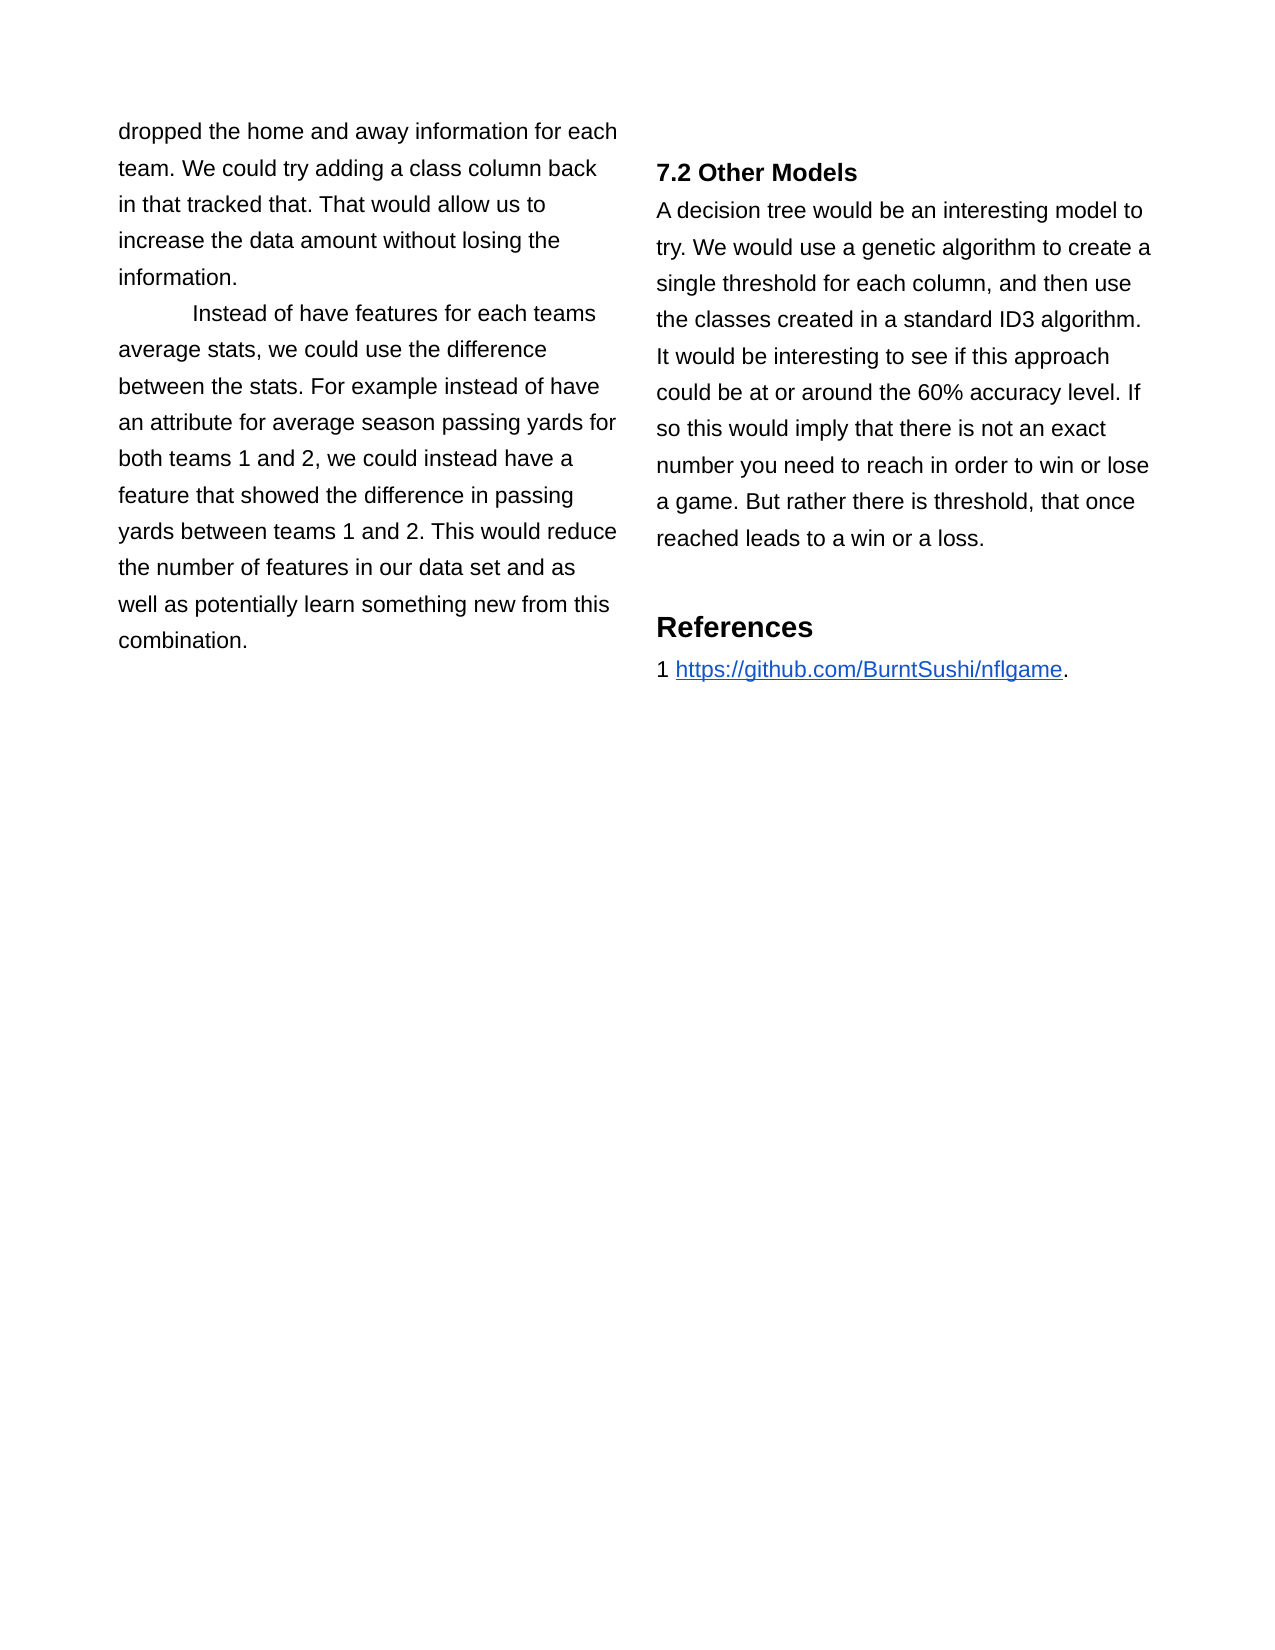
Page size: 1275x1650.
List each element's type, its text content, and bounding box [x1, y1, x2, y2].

text Instead of have features for each teams average stats, we could use the difference between the stats. For example instead of have an attribute for average season passing yards for both teams 1 and 2, we could instead have a feature that showed the difference in passing yards between teams 1 and 2. This would reduce the number of features in our data set and as well as potentially learn something new from this combination. [118, 300, 619, 653]
text References [656, 610, 1157, 643]
text A decision tree would be an interesting model to try. We would use a genetic algorithm to create a single threshold for each column, and then use the classes created in a standard ID3 algorithm. It would be interesting to see if this approach could be at or around the 60% accuracy level. If so this would imply that there is not an exact number you need to reach in order to win or lose a game. But rather there is threshold, that once reached leads to a win or a loss. [656, 197, 1157, 551]
text 7.2 Other Models [656, 158, 1157, 186]
text 1 https://github.com/BurntSushi/nflgame. [656, 656, 1157, 682]
text dropped the home and away information for each team. We could try adding a class column back in that tracked that. That would allow us to increase the data amount without losing the information. [118, 118, 619, 290]
